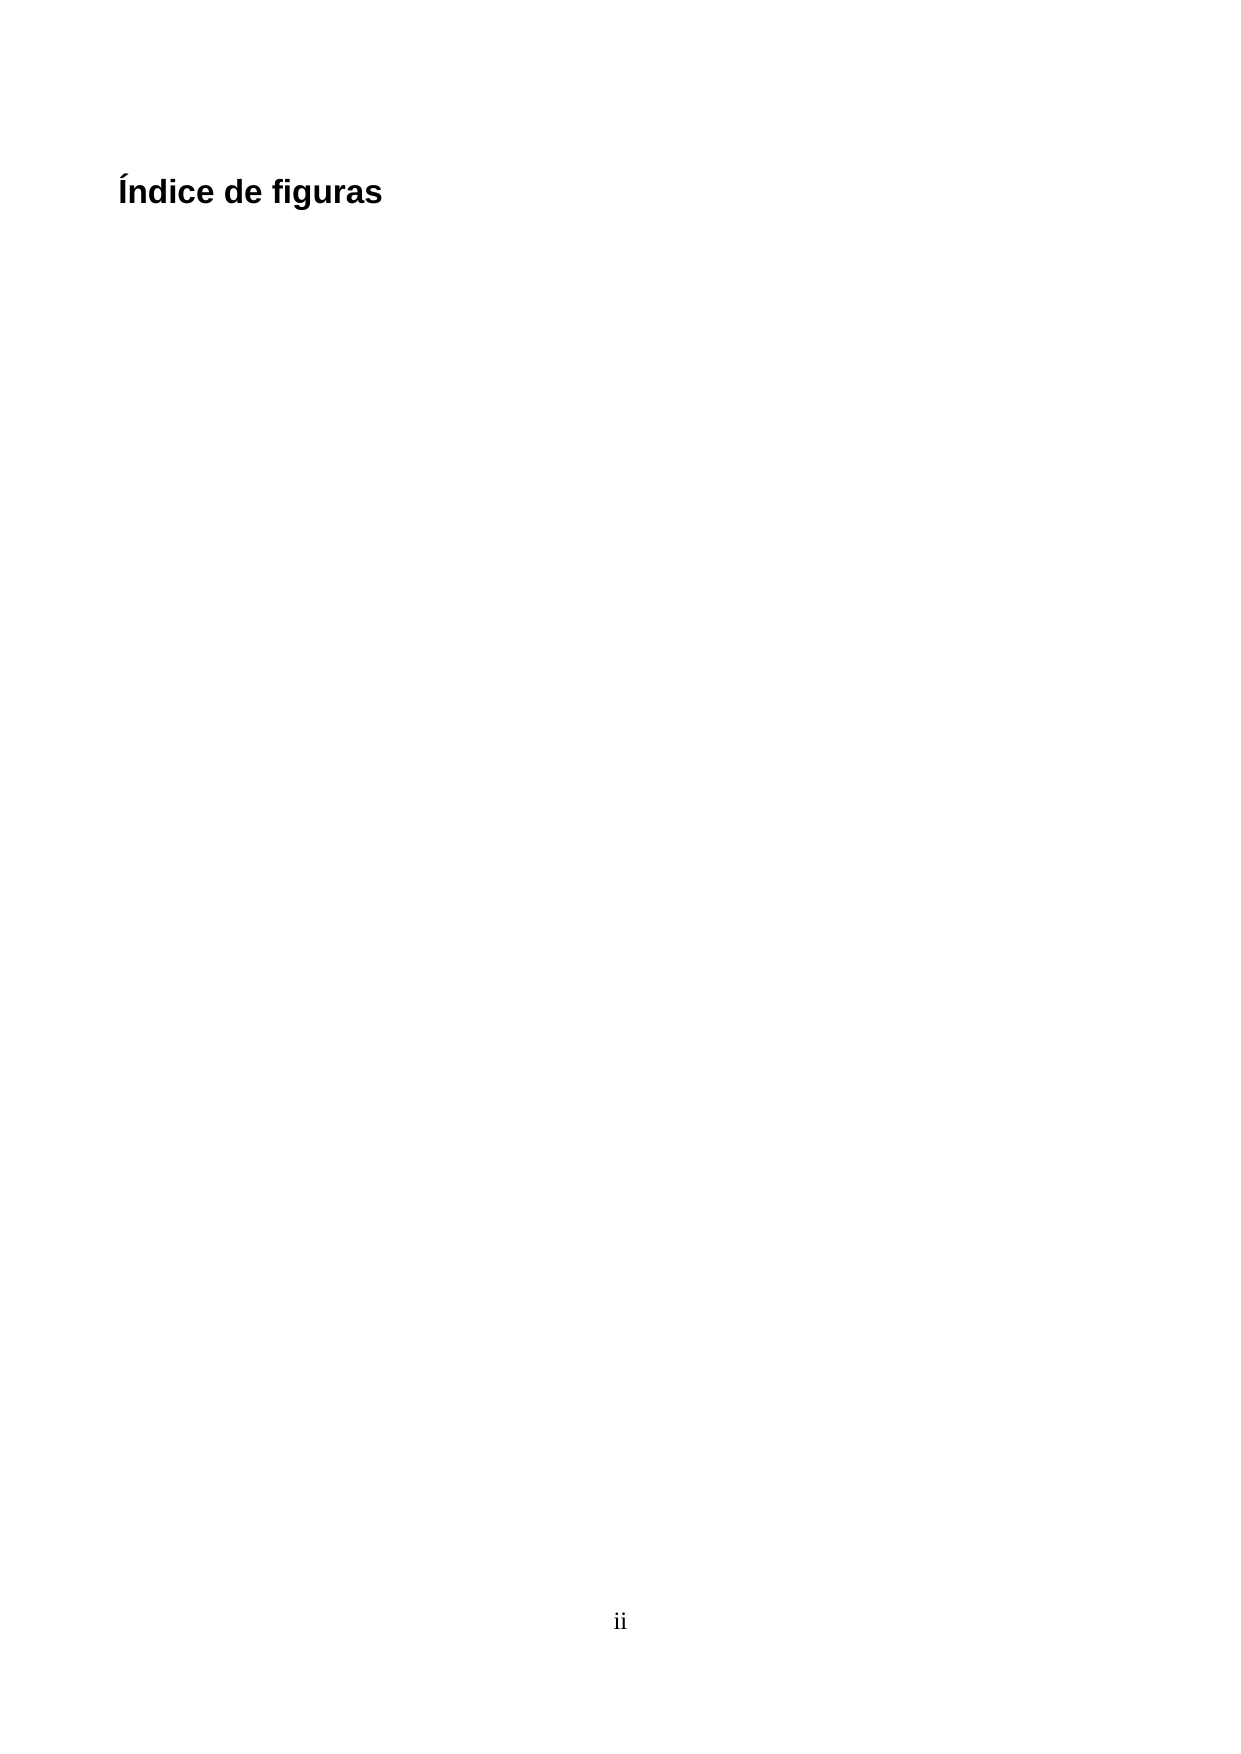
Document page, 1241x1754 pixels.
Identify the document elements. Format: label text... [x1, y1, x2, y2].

subtitle Índice de figuras [118, 172, 1122, 210]
